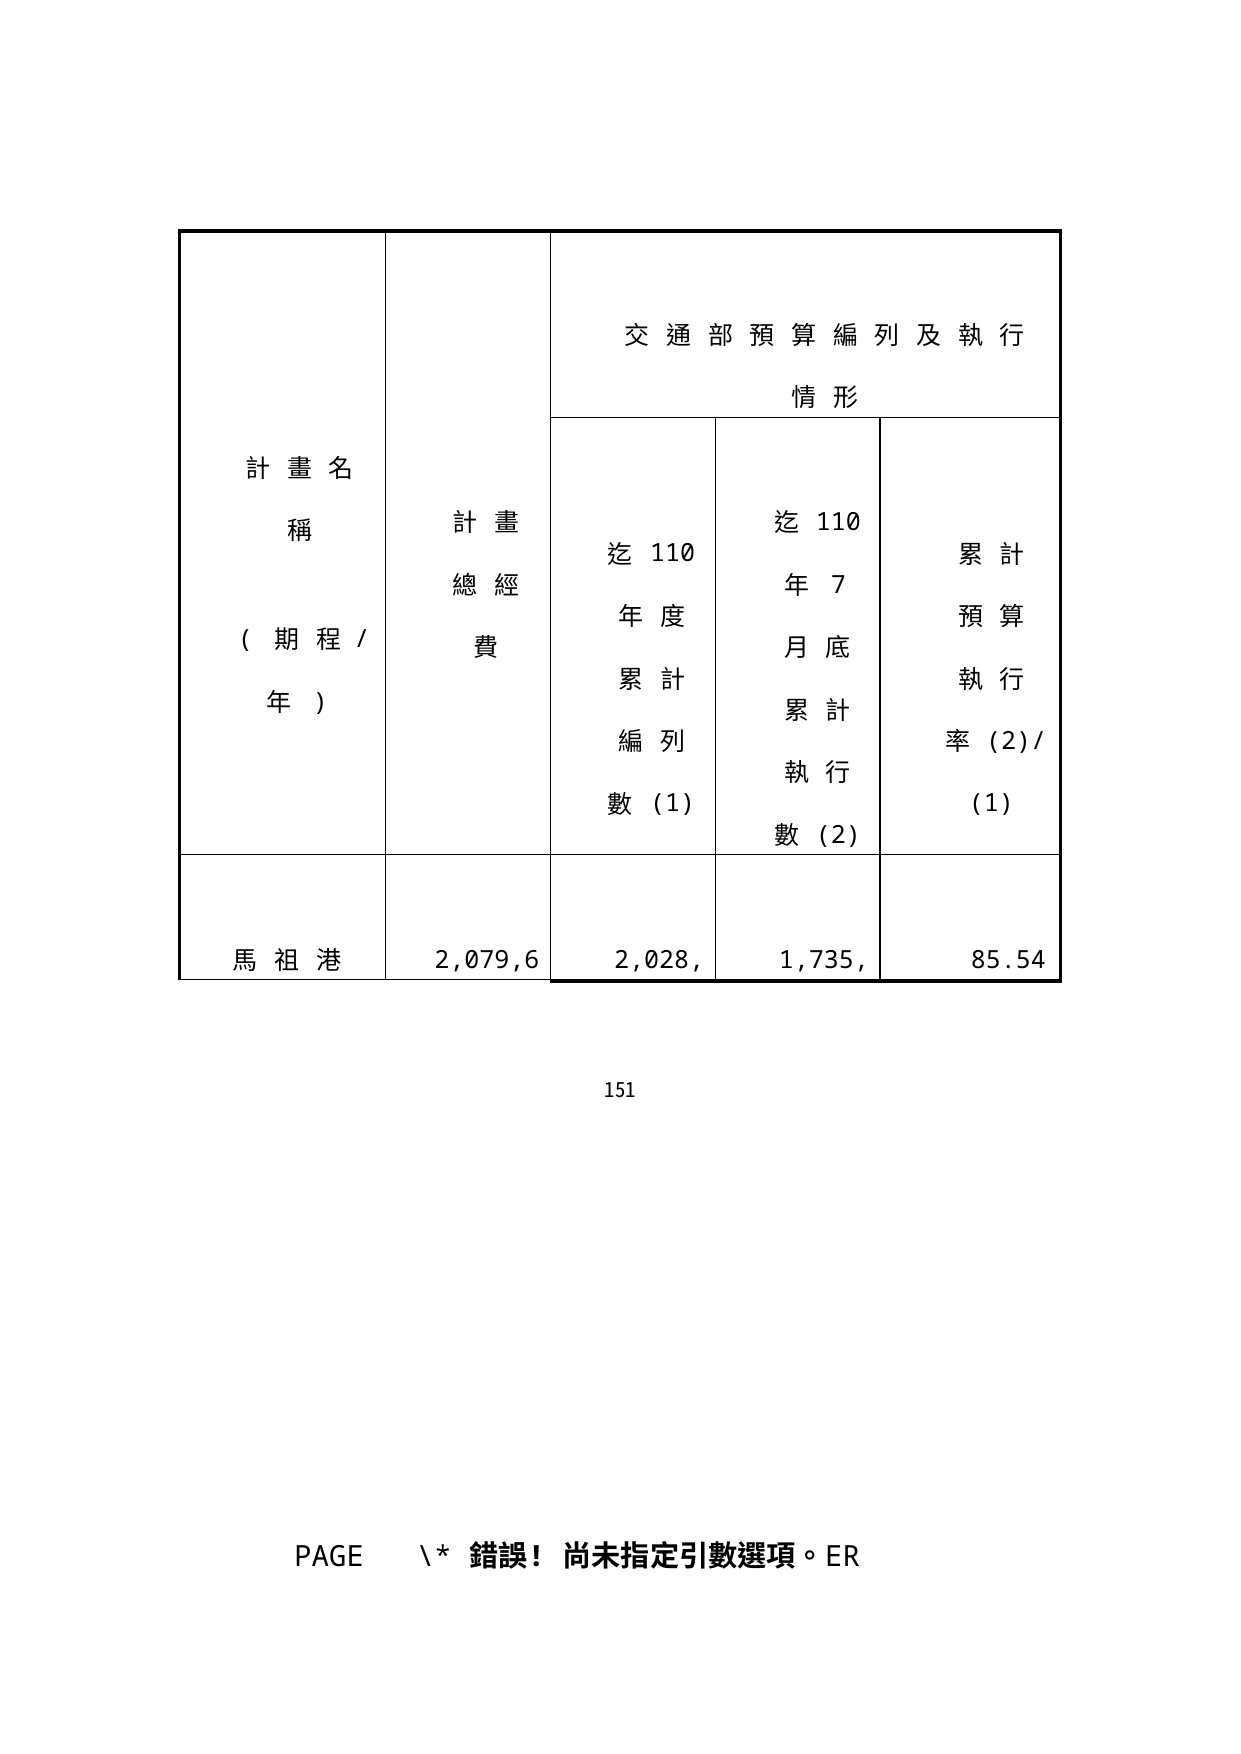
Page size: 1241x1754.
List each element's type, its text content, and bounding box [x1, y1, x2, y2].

table_header 交通部預算編列及執行情形 [551, 233, 1059, 417]
table_cell 迄110年度累計編列數(1) [551, 418, 715, 854]
table_cell 累計預算執行率(2)/(1) [881, 418, 1059, 854]
table_cell 2,028, [551, 855, 715, 979]
table_cell 85.54 [881, 855, 1059, 979]
table_header 計畫名稱 (期程/年) [181, 233, 385, 854]
table_header 計畫 總經費 [386, 233, 550, 854]
table_cell 迄110年7月底累計執行數(2) [716, 418, 879, 854]
table_cell 2,079,6 [386, 855, 550, 979]
table_cell 1,735, [716, 855, 879, 979]
table_cell 馬祖港 [181, 855, 385, 979]
